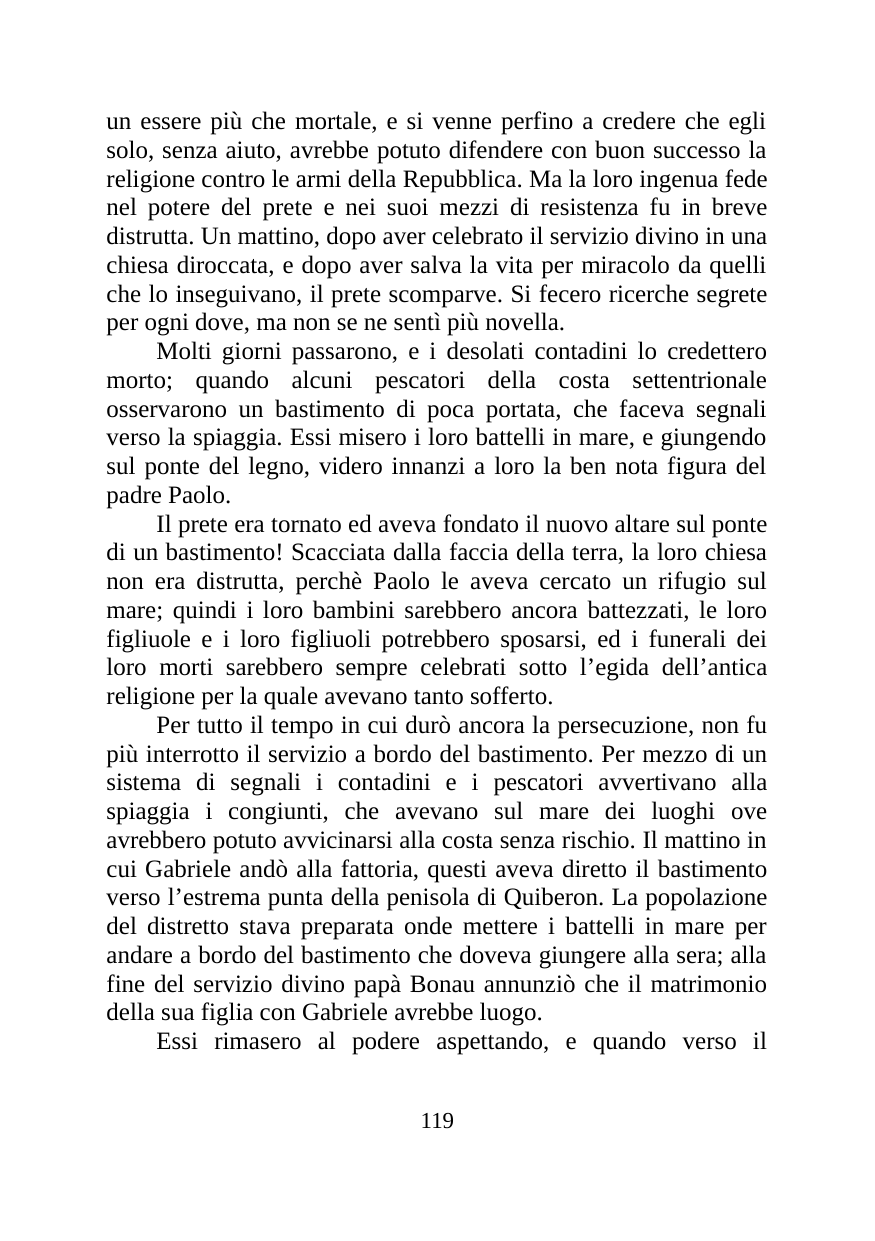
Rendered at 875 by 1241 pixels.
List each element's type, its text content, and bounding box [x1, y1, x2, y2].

text Molti giorni passarono, e i desolati contadini lo credettero morto; quando alcuni pescatori della costa settentrionale osservarono un bastimento di poca portata, che faceva segnali verso la spiaggia. Essi misero i loro battelli in mare, e giungendo sul ponte del legno, videro innanzi a loro la ben nota figura del padre Paolo. [106, 336, 768, 509]
text Essi rimasero al podere aspettando, e quando verso il [106, 1026, 768, 1055]
text Il prete era tornato ed aveva fondato il nuovo altare sul ponte di un bastimento! Scacciata dalla faccia della terra, la loro chiesa non era distrutta, perchè Paolo le aveva cercato un rifugio sul mare; quindi i loro bambini sarebbero ancora battezzati, le loro figliuole e i loro figliuoli potrebbero sposarsi, ed i funerali dei loro morti sarebbero sempre celebrati sotto l’egida dell’antica religione per la quale avevano tanto sofferto. [106, 509, 768, 710]
text un essere più che mortale, e si venne perfino a credere che egli solo, senza aiuto, avrebbe potuto difendere con buon successo la religione contro le armi della Repubblica. Ma la loro ingenua fede nel potere del prete e nei suoi mezzi di resistenza fu in breve distrutta. Un mattino, dopo aver celebrato il servizio divino in una chiesa diroccata, e dopo aver salva la vita per miracolo da quelli che lo inseguivano, il prete scomparve. Si fecero ricerche segrete per ogni dove, ma non se ne sentì più novella. [106, 106, 768, 336]
text Per tutto il tempo in cui durò ancora la persecuzione, non fu più interrotto il servizio a bordo del bastimento. Per mezzo di un sistema di segnali i contadini e i pescatori avvertivano alla spiaggia i congiunti, che avevano sul mare dei luoghi ove avrebbero potuto avvicinarsi alla costa senza rischio. Il mattino in cui Gabriele andò alla fattoria, questi aveva diretto il bastimento verso l’estrema punta della penisola di Quiberon. La popolazione del distretto stava preparata onde mettere i battelli in mare per andare a bordo del bastimento che doveva giungere alla sera; alla fine del servizio divino papà Bonau annunziò che il matrimonio della sua figlia con Gabriele avrebbe luogo. [106, 710, 768, 1026]
